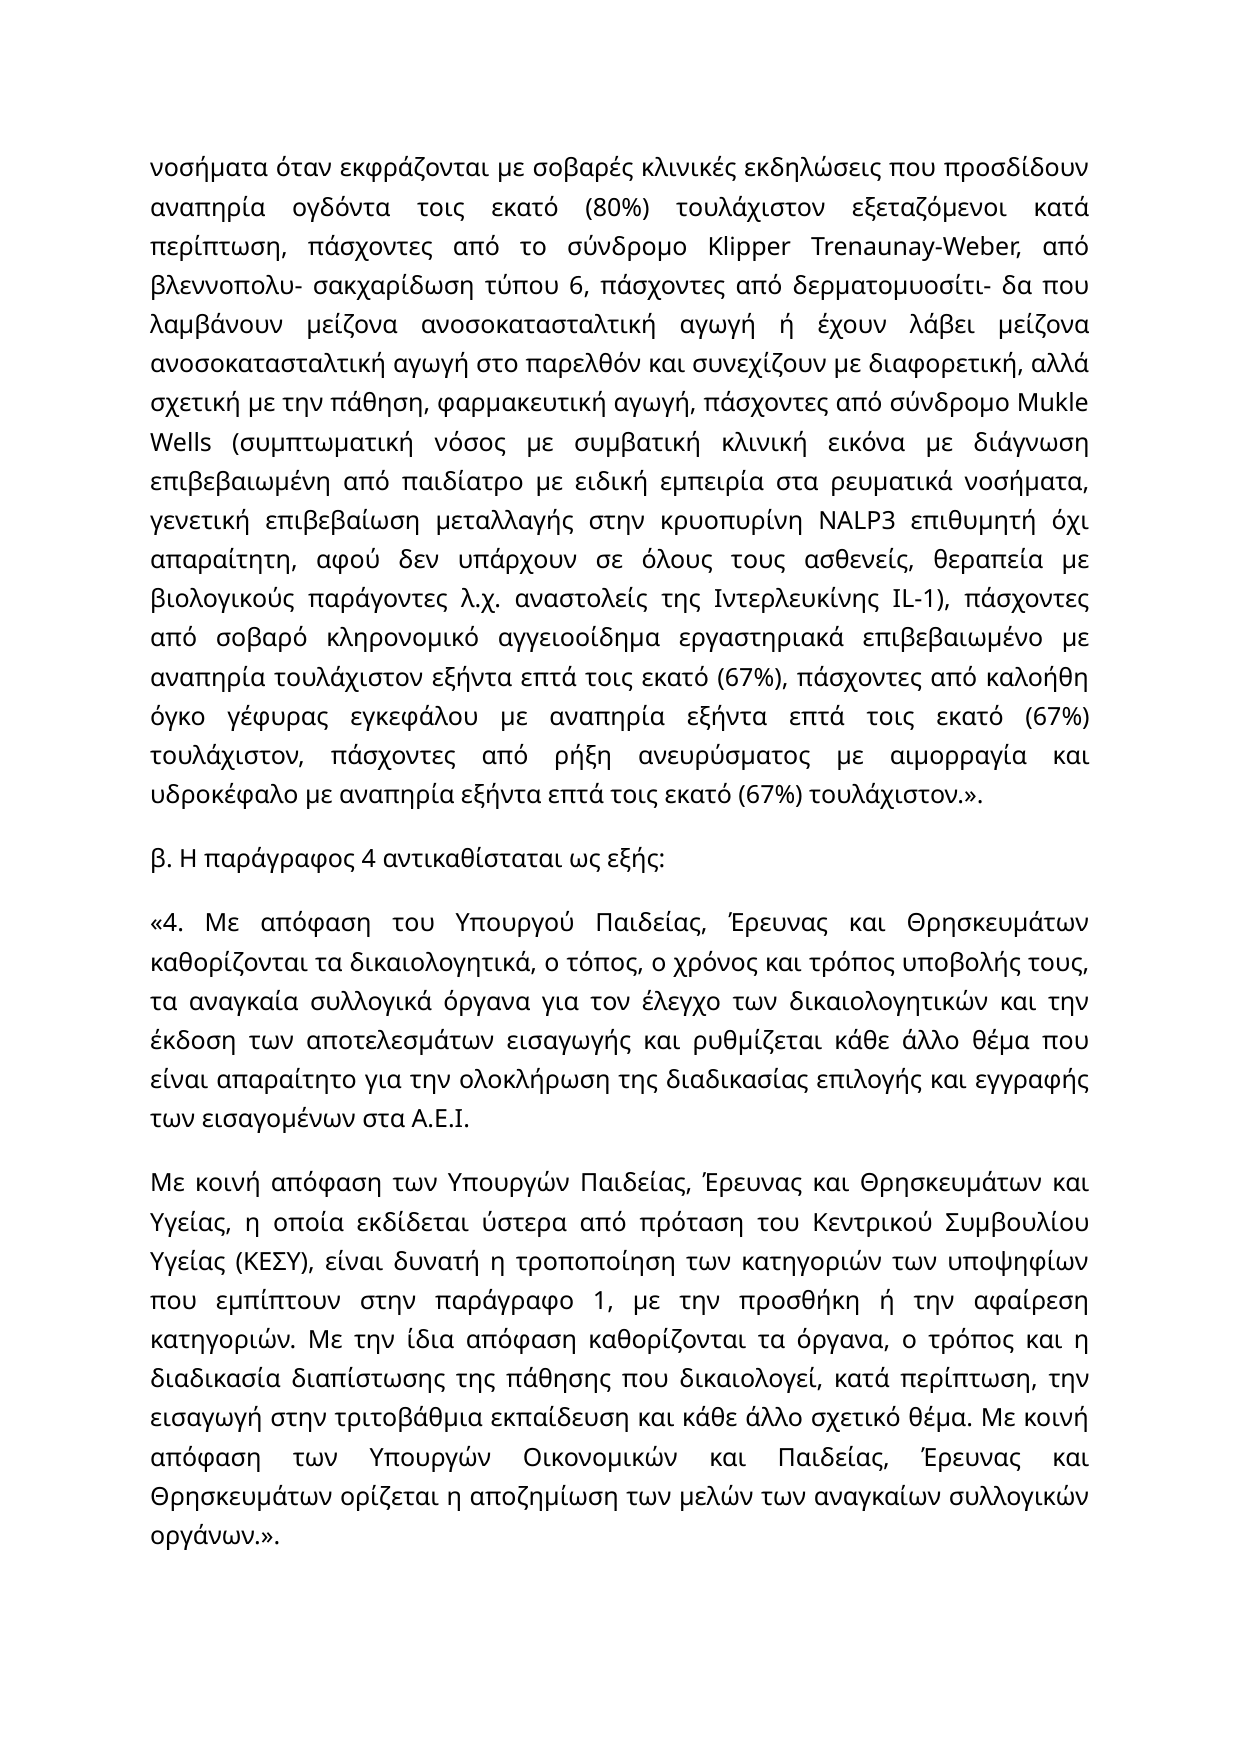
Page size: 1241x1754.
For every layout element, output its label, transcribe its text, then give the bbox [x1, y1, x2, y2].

text Με κοινή απόφαση των Υπουργών Παιδείας, Έρευνας και Θρησκευμάτων και Υγείας, η οποία εκδίδεται ύστερα από πρόταση του Κεντρικού Συμβουλίου Υγείας (ΚΕΣΥ), είναι δυνατή η τροποποίηση των κατηγοριών των υποψηφίων που εμπίπτουν στην παράγραφο 1, με την προσθήκη ή την αφαίρεση κατηγοριών. Με την ίδια απόφαση καθορίζονται τα όργανα, ο τρόπος και η διαδικασία διαπίστωσης της πάθησης που δικαιολογεί, κατά περίπτωση, την εισαγωγή στην τριτοβάθμια εκπαίδευση και κάθε άλλο σχετικό θέμα. Με κοινή απόφαση των Υπουργών Οικονομικών και Παιδείας, Έρευνας και Θρησκευμάτων ορίζεται η αποζημίωση των μελών των αναγκαίων συλλογικών οργάνων.». [150, 1165, 1090, 1552]
text - νοσήματα όταν εκφράζονται με σοβαρές κλινικές εκδηλώσεις που προσδίδουν αναπηρία ογδόντα τοις εκατό (80%) τουλάχιστον εξεταζόμενοι κατά περίπτωση, πάσχοντες από το σύνδρομο Klipper Trenaunay-Weber, από βλεννοπολυ- σακχαρίδωση τύπου 6, πάσχοντες από δερματομυοσίτι- δα που λαμβάνουν μείζονα ανοσοκατασταλτική αγωγή ή έχουν λάβει μείζονα ανοσοκατασταλτική αγωγή στο παρελθόν και συνεχίζουν με διαφορετική, αλλά σχετική με την πάθηση, φαρμακευτική αγωγή, πάσχοντες από σύνδρομο Mukle Wells (συμπτωματική νόσος με συμβατική κλινική εικόνα με διάγνωση επιβεβαιωμένη από παιδίατρο με ειδική εμπειρία στα ρευματικά νοσήματα, γενετική επιβεβαίωση μεταλλαγής στην κρυοπυρίνη NALP3 επιθυμητή όχι απαραίτητη, αφού δεν υπάρχουν σε όλους τους ασθενείς, θεραπεία με βιολογικούς παράγοντες λ.χ. αναστολείς της Ιντερλευκίνης IL-1), πάσχοντες από σοβαρό κληρονομικό αγγειοοίδημα εργαστηριακά επιβεβαιωμένο με αναπηρία τουλάχιστον εξήντα επτά τοις εκατό (67%), πάσχοντες από καλοήθη όγκο γέφυρας εγκεφάλου με αναπηρία εξήντα επτά τοις εκατό (67%) τουλάχιστον, πάσχοντες από ρήξη ανευρύσματος με αιμορραγία και υδροκέφαλο με αναπηρία εξήντα επτά τοις εκατό (67%) τουλάχιστον.». [150, 150, 1090, 811]
text β. Η παράγραφος 4 αντικαθίσταται ως εξής: [150, 841, 1090, 875]
text «4. Με απόφαση του Υπουργού Παιδείας, Έρευνας και Θρησκευμάτων καθορίζονται τα δικαιολογητικά, ο τόπος, ο χρόνος και τρόπος υποβολής τους, τα αναγκαία συλλογικά όργανα για τον έλεγχο των δικαιολογητικών και την έκδοση των αποτελεσμάτων εισαγωγής και ρυθμίζεται κάθε άλλο θέμα που είναι απαραίτητο για την ολοκλήρωση της διαδικασίας επιλογής και εγγραφής των εισαγομένων στα Α.Ε.Ι. [150, 905, 1090, 1135]
